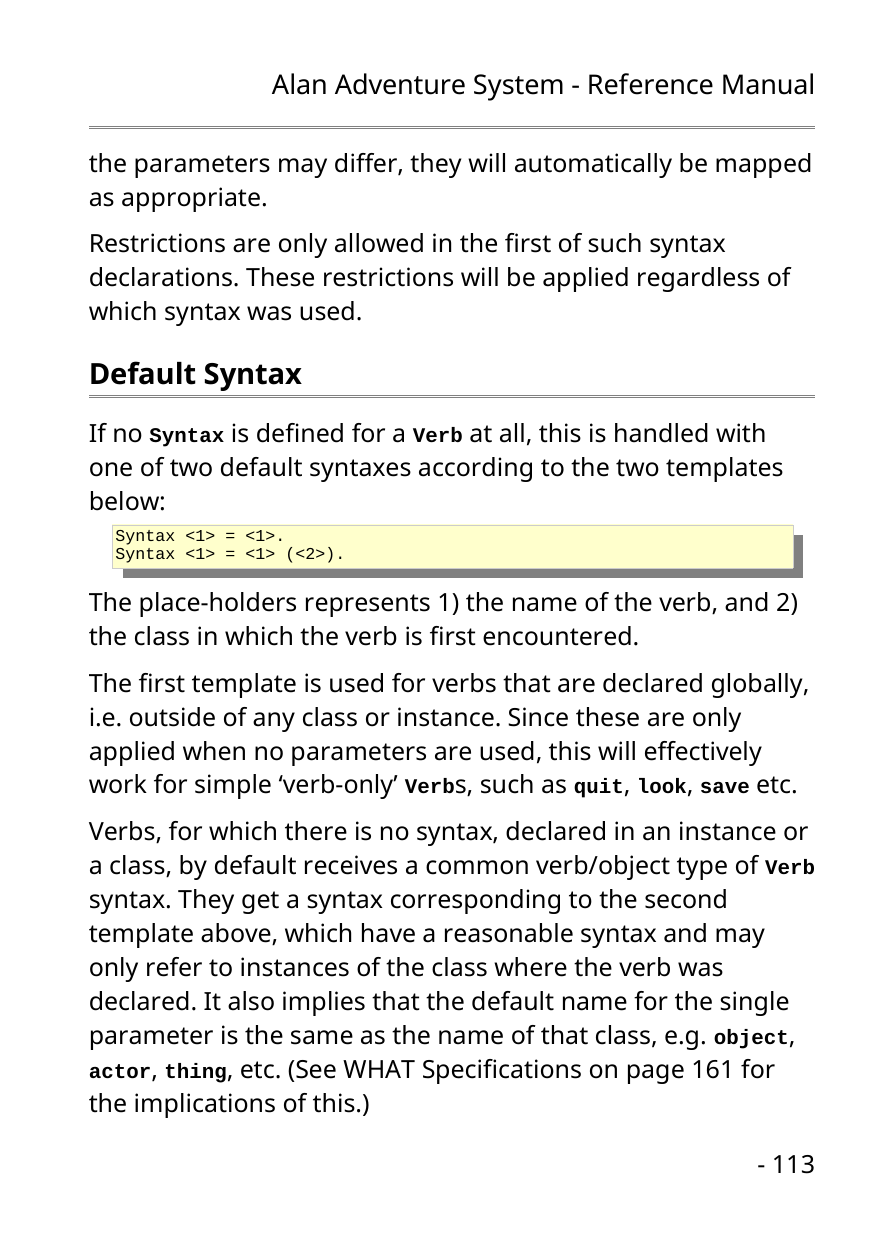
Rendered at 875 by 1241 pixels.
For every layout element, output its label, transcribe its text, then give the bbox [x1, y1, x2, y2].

text The first template is used for verbs that are declared globally, i.e. outside of any class or instance. Since these are only applied when no parameters are used, this will effectively work for simple ‘verb-only’ Verbs, such as quit, look, save etc. [88, 666, 815, 801]
text the parameters may differ, they will automatically be mapped as appropriate. [88, 146, 815, 213]
subtitle Default Syntax [88, 353, 815, 397]
text Syntax <1> = <1>. [113, 526, 793, 543]
text The place-holders represents 1) the name of the verb, and 2) the class in which the verb is first encountered. [88, 585, 815, 653]
text Verbs, for which there is no syntax, declared in an instance or a class, by default receives a common verb/object type of Verb syntax. They get a syntax corresponding to the second template above, which have a reasonable syntax and may only refer to instances of the class where the verb was declared. It also implies that the default name for the single parameter is the same as the name of that class, e.g. object, actor, thing, etc. (See WHAT Specifications on page 121 for the implications of this.) [88, 814, 815, 1120]
text Restrictions are only allowed in the first of such syntax declarations. These restrictions will be applied regardless of which syntax was used. [88, 226, 815, 328]
text Syntax <1> = <1> (<2>). [113, 543, 793, 568]
text If no Syntax is defined for a Verb at all, this is handled with one of two default syntaxes according to the two templates below: [88, 416, 815, 518]
